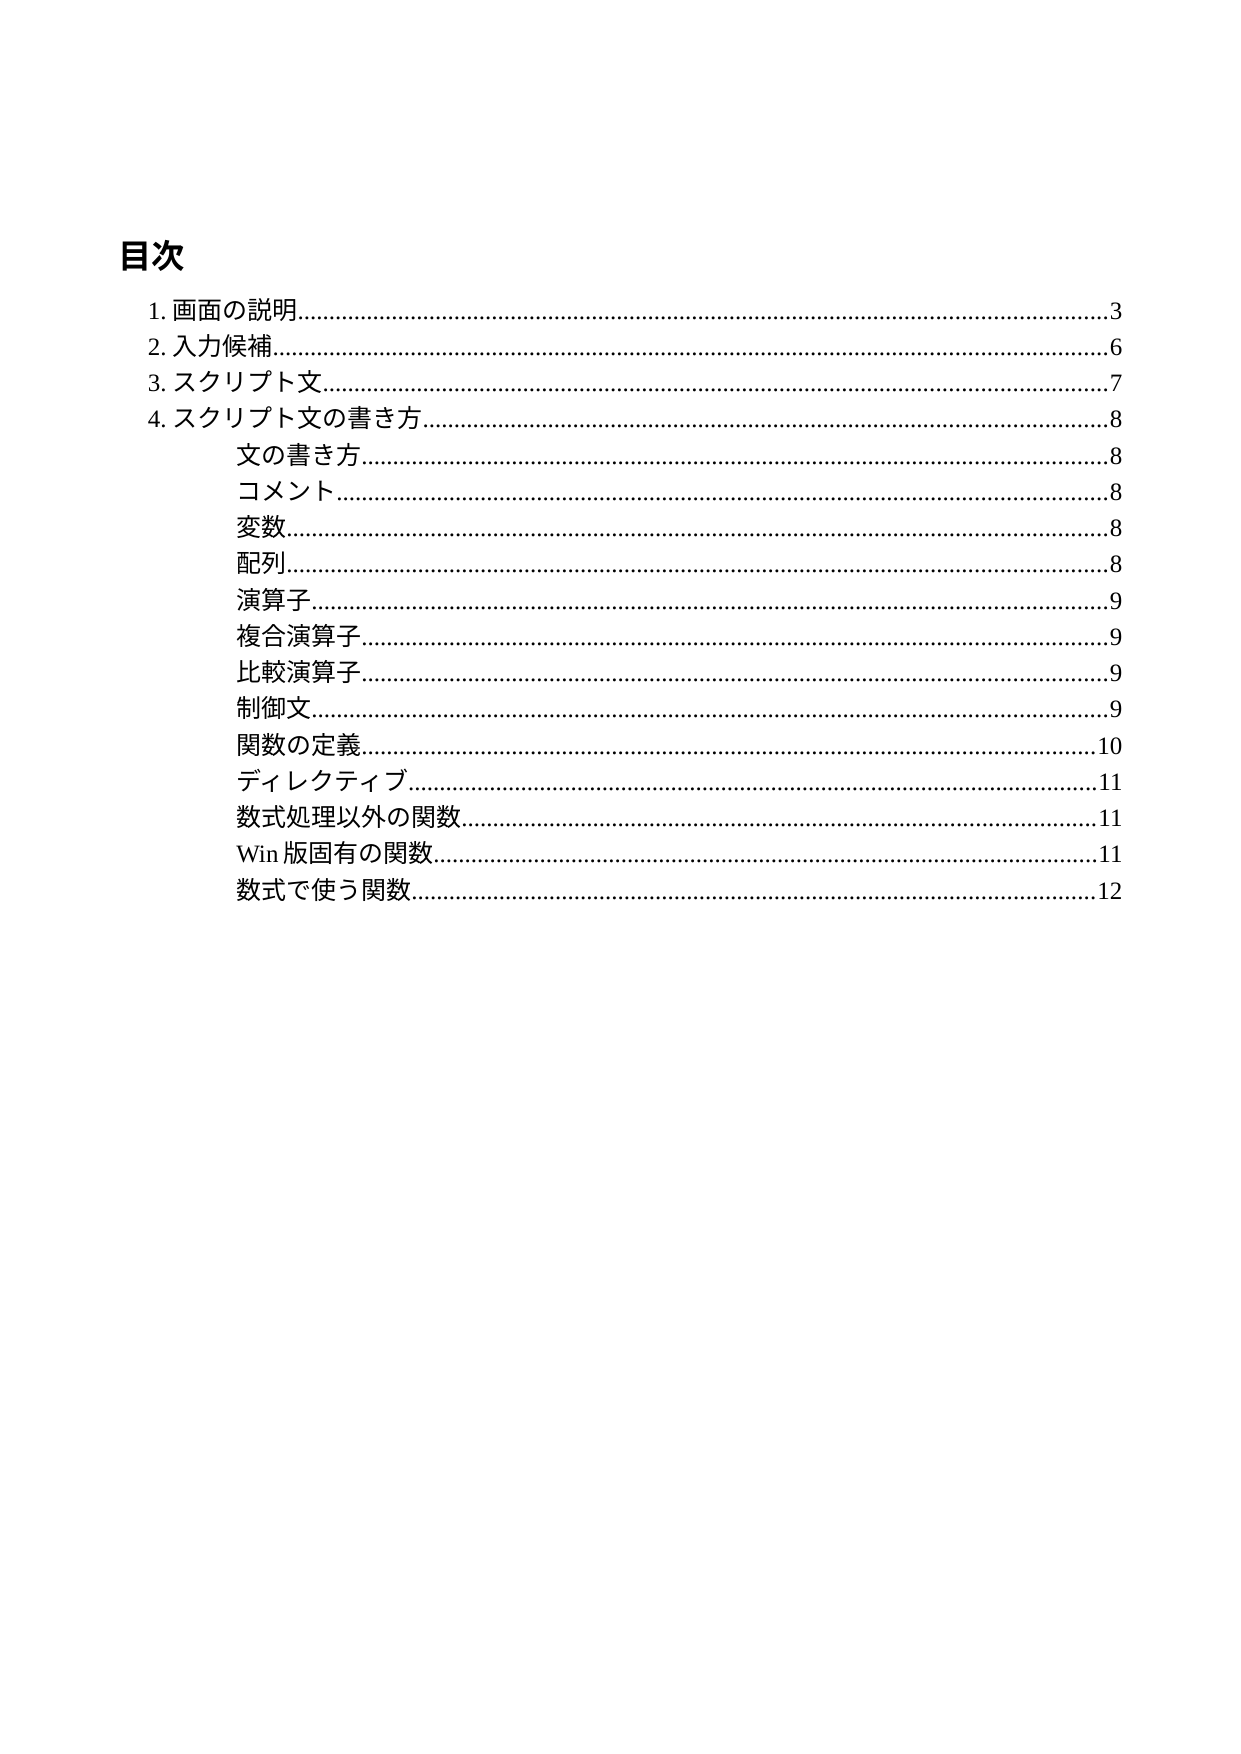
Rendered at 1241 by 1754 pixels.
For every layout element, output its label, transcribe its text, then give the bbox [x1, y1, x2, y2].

text 関数の定義 10 [236, 725, 1122, 761]
text コメント 8 [236, 471, 1122, 508]
text 配列 8 [236, 544, 1122, 580]
text Win版固有の関数 11 [236, 834, 1122, 870]
text 3. スクリプト文 7 [148, 363, 1122, 399]
text 1. 画面の説明 3 [148, 290, 1122, 326]
text 演算子 9 [236, 580, 1122, 616]
text 比較演算子 9 [236, 653, 1122, 689]
text 文の書き方 8 [236, 435, 1122, 471]
text 変数 8 [236, 508, 1122, 544]
subtitle 目次 [118, 229, 1122, 278]
text 4. スクリプト文の書き方 8 [148, 399, 1122, 435]
text 制御文 9 [236, 689, 1122, 725]
text ディレクティブ 11 [236, 761, 1122, 798]
text 複合演算子 9 [236, 616, 1122, 653]
text 数式処理以外の関数 11 [236, 798, 1122, 834]
text 数式で使う関数 12 [236, 870, 1122, 906]
text 2. 入力候補 6 [148, 326, 1122, 363]
